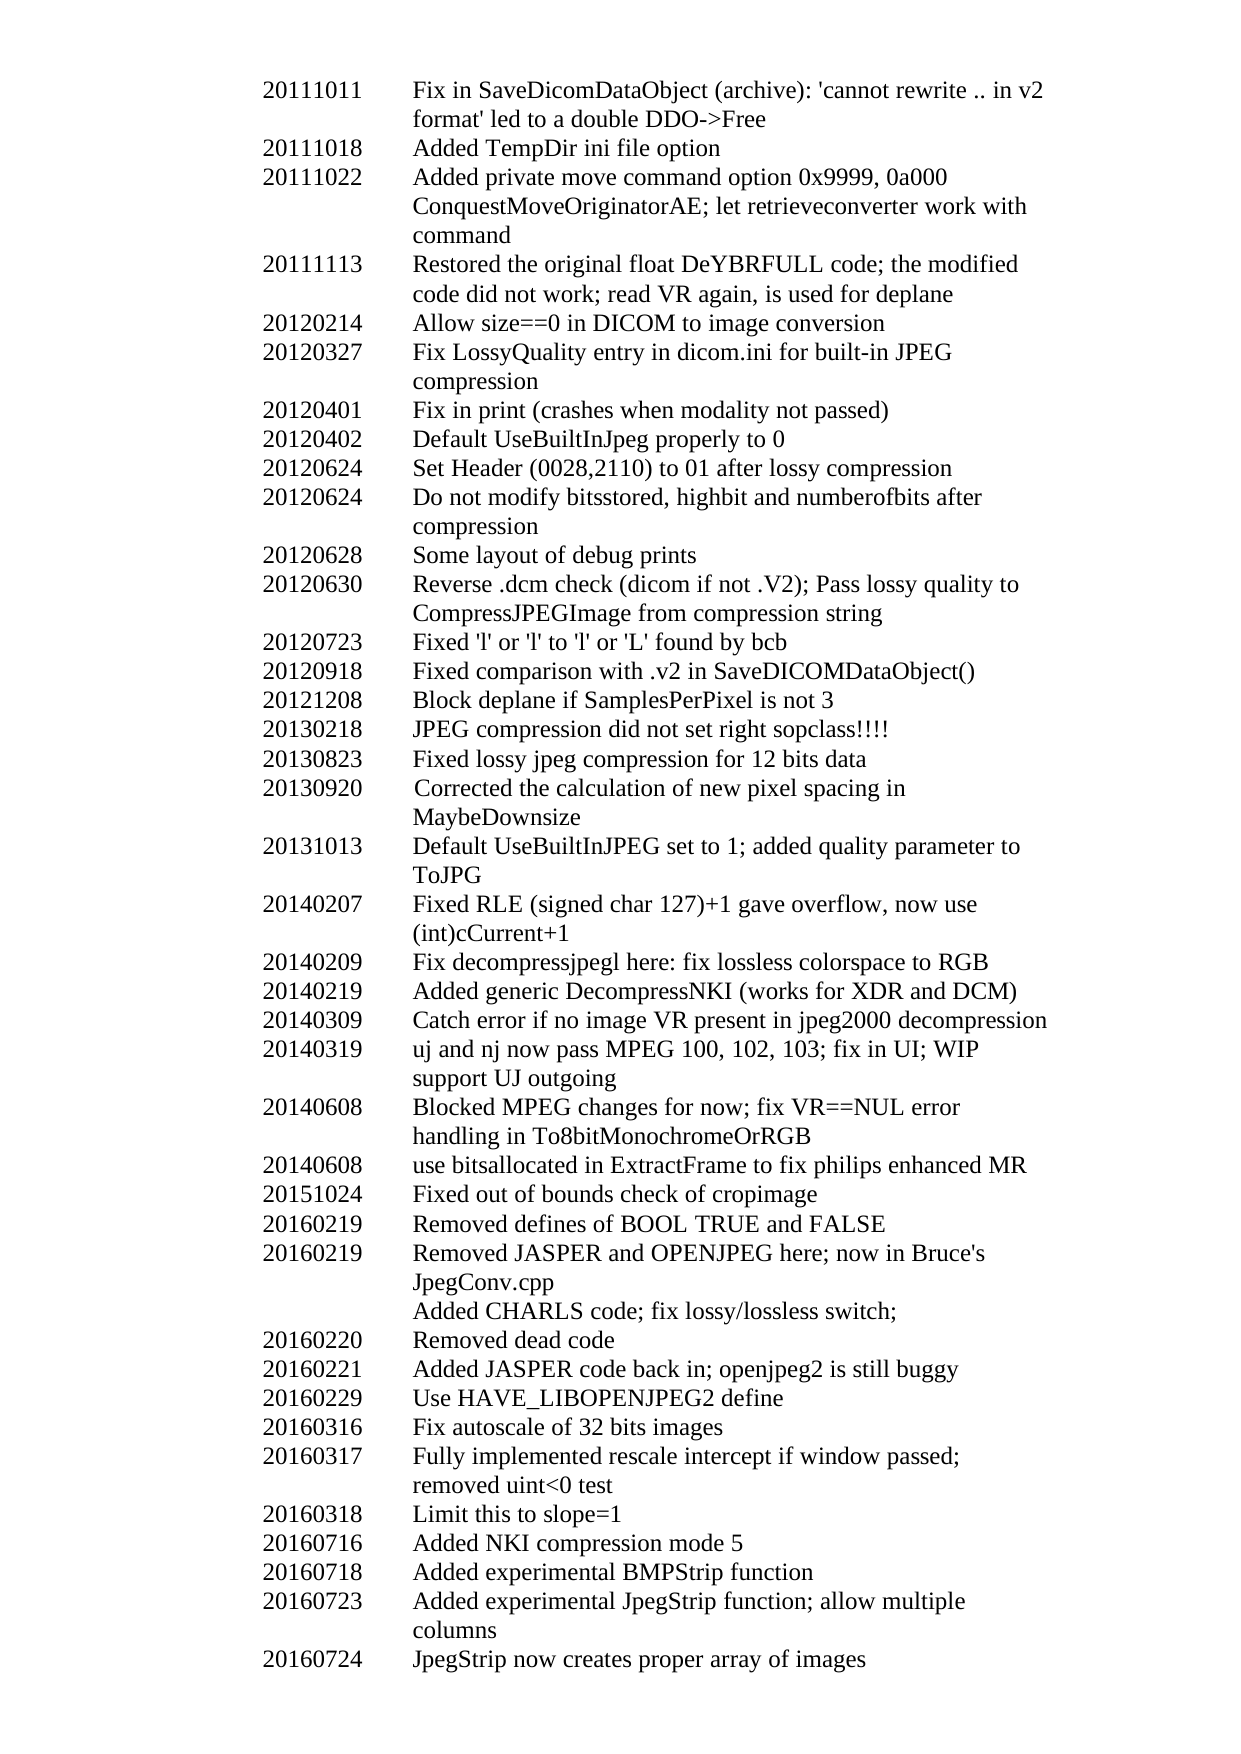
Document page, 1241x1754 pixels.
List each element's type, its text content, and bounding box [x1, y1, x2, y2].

text 20160718 Added experimental BMPStrip function [262, 1557, 1053, 1586]
text Added CHARLS code; fix lossy/lossless switch; [262, 1296, 1053, 1325]
text 20111011 Fix in SaveDicomDataObject (archive): 'cannot rewrite .. in v2 format' led to a double DDO->Free [262, 75, 1053, 133]
text 20140309 Catch error if no image VR present in jpeg2000 decompression [262, 1005, 1053, 1034]
text 20130823 Fixed lossy jpeg compression for 12 bits data [262, 743, 1053, 772]
text 20160723 Added experimental JpegStrip function; allow multiple columns [262, 1586, 1053, 1644]
text 20120401 Fix in print (crashes when modality not passed) [262, 395, 1053, 424]
text 20160221 Added JASPER code back in; openjpeg2 is still buggy [262, 1354, 1053, 1383]
text 20160229 Use HAVE_LIBOPENJPEG2 define [262, 1383, 1053, 1412]
text 20130920 Corrected the calculation of new pixel spacing in MaybeDownsize [262, 772, 1053, 831]
text 20160724 JpegStrip now creates proper array of images [262, 1644, 1053, 1673]
text 20120628 Some layout of debug prints [262, 540, 1053, 569]
text 20160219 Removed JASPER and OPENJPEG here; now in Bruce's JpegConv.cpp [262, 1237, 1053, 1296]
text 20140319 uj and nj now pass MPEG 100, 102, 103; fix in UI; WIP support UJ outgoing [262, 1034, 1053, 1092]
text 20140608 use bitsallocated in ExtractFrame to fix philips enhanced MR [262, 1150, 1053, 1179]
text 20120630 Reverse .dcm check (dicom if not .V2); Pass lossy quality to CompressJPEGImage from compression string [262, 569, 1053, 627]
text 20160716 Added NKI compression mode 5 [262, 1528, 1053, 1557]
text 20111113 Restored the original float DeYBRFULL code; the modified code did not work; read VR again, is used for deplane [262, 249, 1053, 307]
text 20120402 Default UseBuiltInJpeg properly to 0 [262, 424, 1053, 453]
text 20140209 Fix decompressjpegl here: fix lossless colorspace to RGB [262, 947, 1053, 976]
text 20160316 Fix autoscale of 32 bits images [262, 1412, 1053, 1441]
text 20130218 JPEG compression did not set right sopclass!!!! [262, 714, 1053, 743]
text 20111018 Added TempDir ini file option [262, 133, 1053, 162]
text 20120624 Do not modify bitsstored, highbit and numberofbits after compression [262, 482, 1053, 540]
text 20121208 Block deplane if SamplesPerPixel is not 3 [262, 685, 1053, 714]
text 20120327 Fix LossyQuality entry in dicom.ini for built-in JPEG compression [262, 337, 1053, 395]
text 20120624 Set Header (0028,2110) to 01 after lossy compression [262, 453, 1053, 482]
text 20131013 Default UseBuiltInJPEG set to 1; added quality parameter to ToJPG [262, 831, 1053, 889]
text 20120918 Fixed comparison with .v2 in SaveDICOMDataObject() [262, 656, 1053, 685]
text 20151024 Fixed out of bounds check of cropimage [262, 1179, 1053, 1208]
text 20160317 Fully implemented rescale intercept if window passed; removed uint<0 test [262, 1441, 1053, 1499]
text 20160220 Removed dead code [262, 1325, 1053, 1354]
text 20140219 Added generic DecompressNKI (works for XDR and DCM) [262, 976, 1053, 1005]
text 20120723 Fixed 'l' or 'l' to 'l' or 'L' found by bcb [262, 627, 1053, 656]
text 20160219 Removed defines of BOOL TRUE and FALSE [262, 1208, 1053, 1237]
text 20120214 Allow size==0 in DICOM to image conversion [262, 307, 1053, 337]
text 20140207 Fixed RLE (signed char 127)+1 gave overflow, now use (int)cCurrent+1 [262, 889, 1053, 947]
text 20111022 Added private move command option 0x9999, 0a000 ConquestMoveOriginatorAE; let retrieveconverter work with command [262, 162, 1053, 249]
text 20160318 Limit this to slope=1 [262, 1499, 1053, 1528]
text 20140608 Blocked MPEG changes for now; fix VR==NUL error handling in To8bitMonochromeOrRGB [262, 1092, 1053, 1150]
